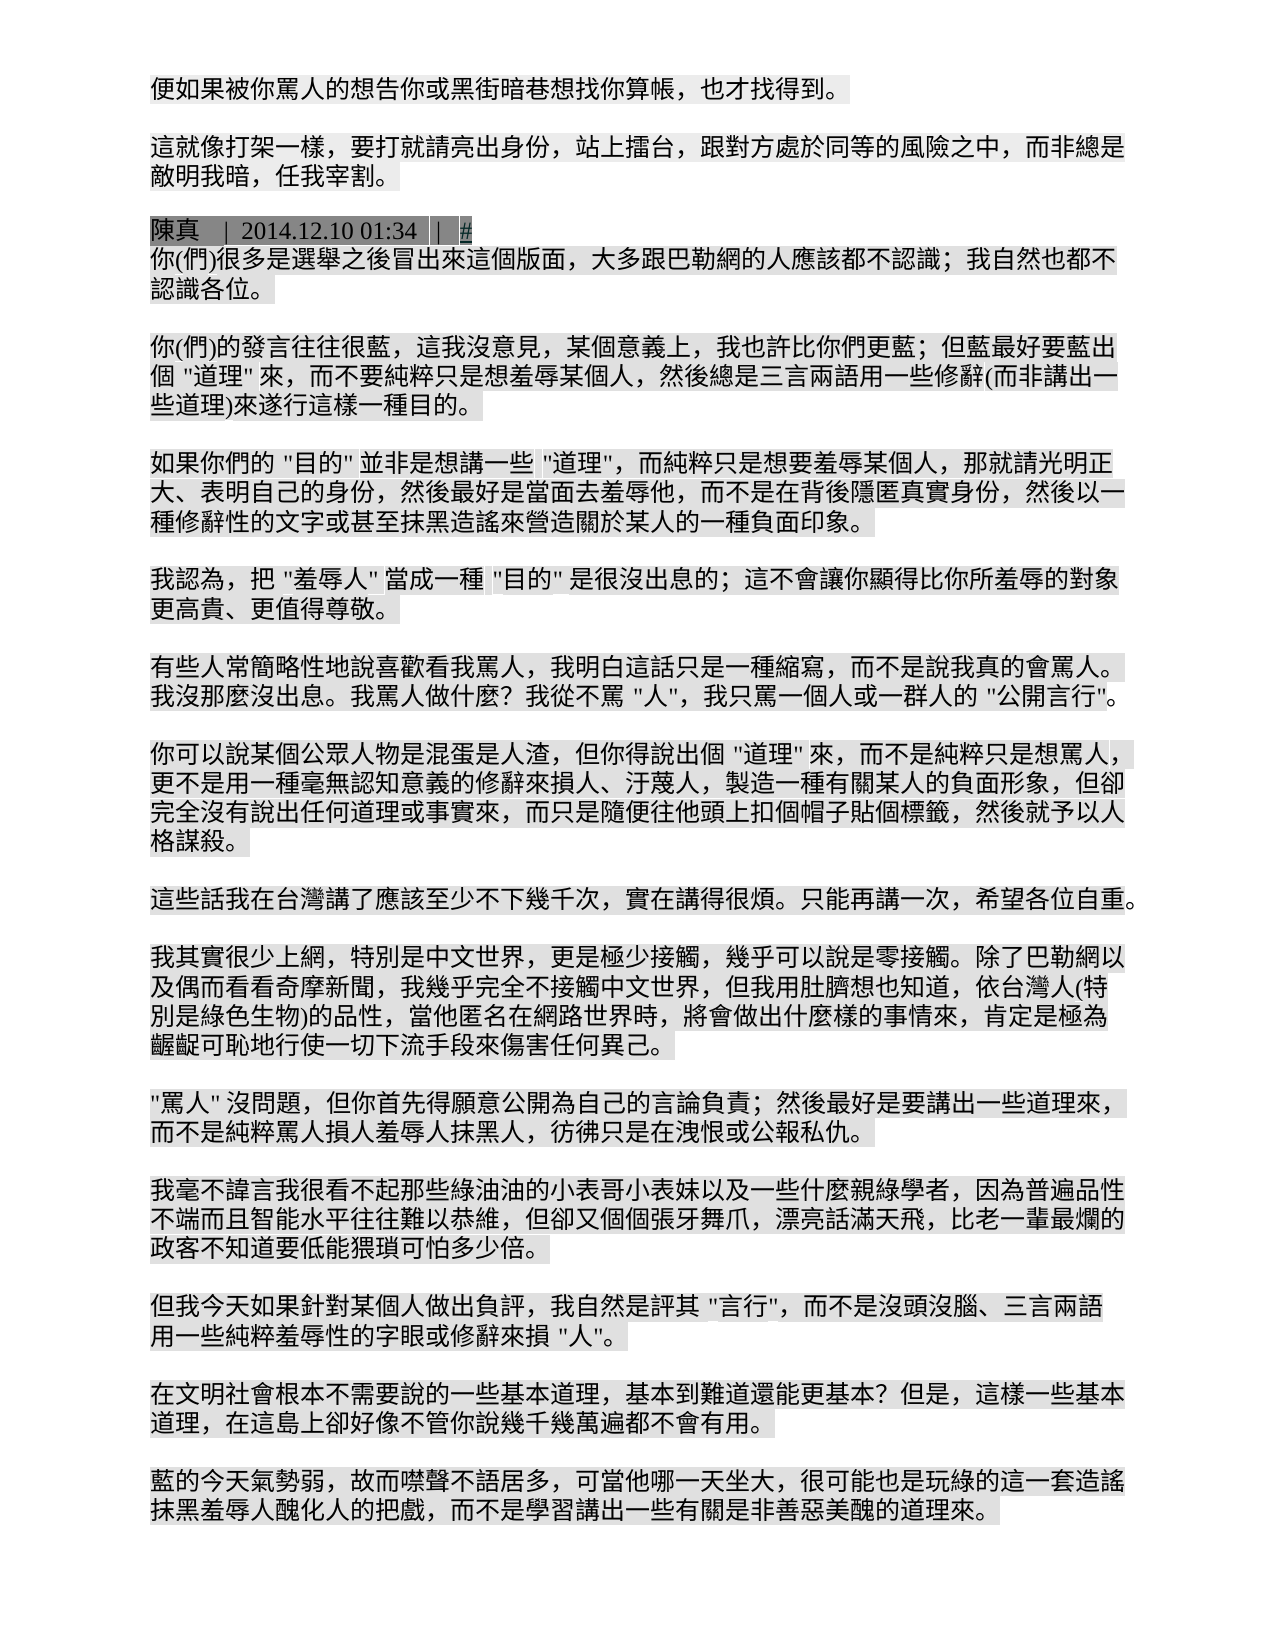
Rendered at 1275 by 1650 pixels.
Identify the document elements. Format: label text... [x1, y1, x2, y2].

text 陳真 | 2014.12.10 01:34 | # [150, 216, 1125, 246]
text 你(們)很多是選舉之後冒出來這個版面，大多跟巴勒網的人應該都不認識；我自然也都不認識各位。 你(們)的發言往往很藍，這我沒意見，某個意義上，我也許比你們更藍；但藍最好要藍出個 "道理" 來，而不要純粹只是想羞辱某個人，然後總是三言兩語用一些修辭(而非講出一些道理)來遂行這樣一種目的。 如果你們的 "目的" 並非是想講一些 "道理"，而純粹只是想要羞辱某個人，那就請光明正大、表明自己的身份，然後最好是當面去羞辱他，而不是在背後隱匿真實身份，然後以一種修辭性的文字或甚至抹黑造謠來營造關於某人的一種負面印象。 我認為，把 "羞辱人" 當成一種 "目的" 是很沒出息的；這不會讓你顯得比你所羞辱的對象更高貴、更值得尊敬。 有些人常簡略性地說喜歡看我罵人，我明白這話只是一種縮寫，而不是說我真的會罵人。我沒那麼沒出息。我罵人做什麼？我從不罵 "人"，我只罵一個人或一群人的 "公開言行"。 你可以說某個公眾人物是混蛋是人渣，但你得說出個 "道理" 來，而不是純粹只是想罵人，更不是用一種毫無認知意義的修辭來損人、汙蔑人，製造一種有關某人的負面形象，但卻完全沒有說出任何道理或事實來，而只是隨便往他頭上扣個帽子貼個標籤，然後就予以人格謀殺。 這些話我在台灣講了應該至少不下幾千次，實在講得很煩。只能再講一次，希望各位自重。 我其實很少上網，特別是中文世界，更是極少接觸，幾乎可以說是零接觸。除了巴勒網以及偶而看看奇摩新聞，我幾乎完全不接觸中文世界，但我用肚臍想也知道，依台灣人(特別是綠色生物)的品性，當他匿名在網路世界時，將會做出什麼樣的事情來，肯定是極為齷齪可恥地行使一切下流手段來傷害任何異己。 "罵人" 沒問題，但你首先得願意公開為自己的言論負責；然後最好是要講出一些道理來，而不是純粹罵人損人羞辱人抹黑人，彷彿只是在洩恨或公報私仇。 我毫不諱言我很看不起那些綠油油的小表哥小表妹以及一些什麼親綠學者，因為普遍品性不端而且智能水平往往難以恭維，但卻又個個張牙舞爪，漂亮話滿天飛，比老一輩最爛的政客不知道要低能猥瑣可怕多少倍。 但我今天如果針對某個人做出負評，我自然是評其 "言行"，而不是沒頭沒腦、三言兩語用一些純粹羞辱性的字眼或修辭來損 "人"。 在文明社會根本不需要說的一些基本道理，基本到難道還能更基本？但是，這樣一些基本道理，在這島上卻好像不管你說幾千幾萬遍都不會有用。 藍的今天氣勢弱，故而噤聲不語居多，可當他哪一天坐大，很可能也是玩綠的這一套造謠抹黑羞辱人醜化人的把戲，而不是學習講出一些有關是非善惡美醜的道理來。 [150, 246, 1125, 1525]
text 便如果被你罵人的想告你或黑街暗巷想找你算帳，也才找得到。 這就像打架一樣，要打就請亮出身份，站上擂台，跟對方處於同等的風險之中，而非總是敵明我暗，任我宰割。 [150, 75, 1125, 191]
